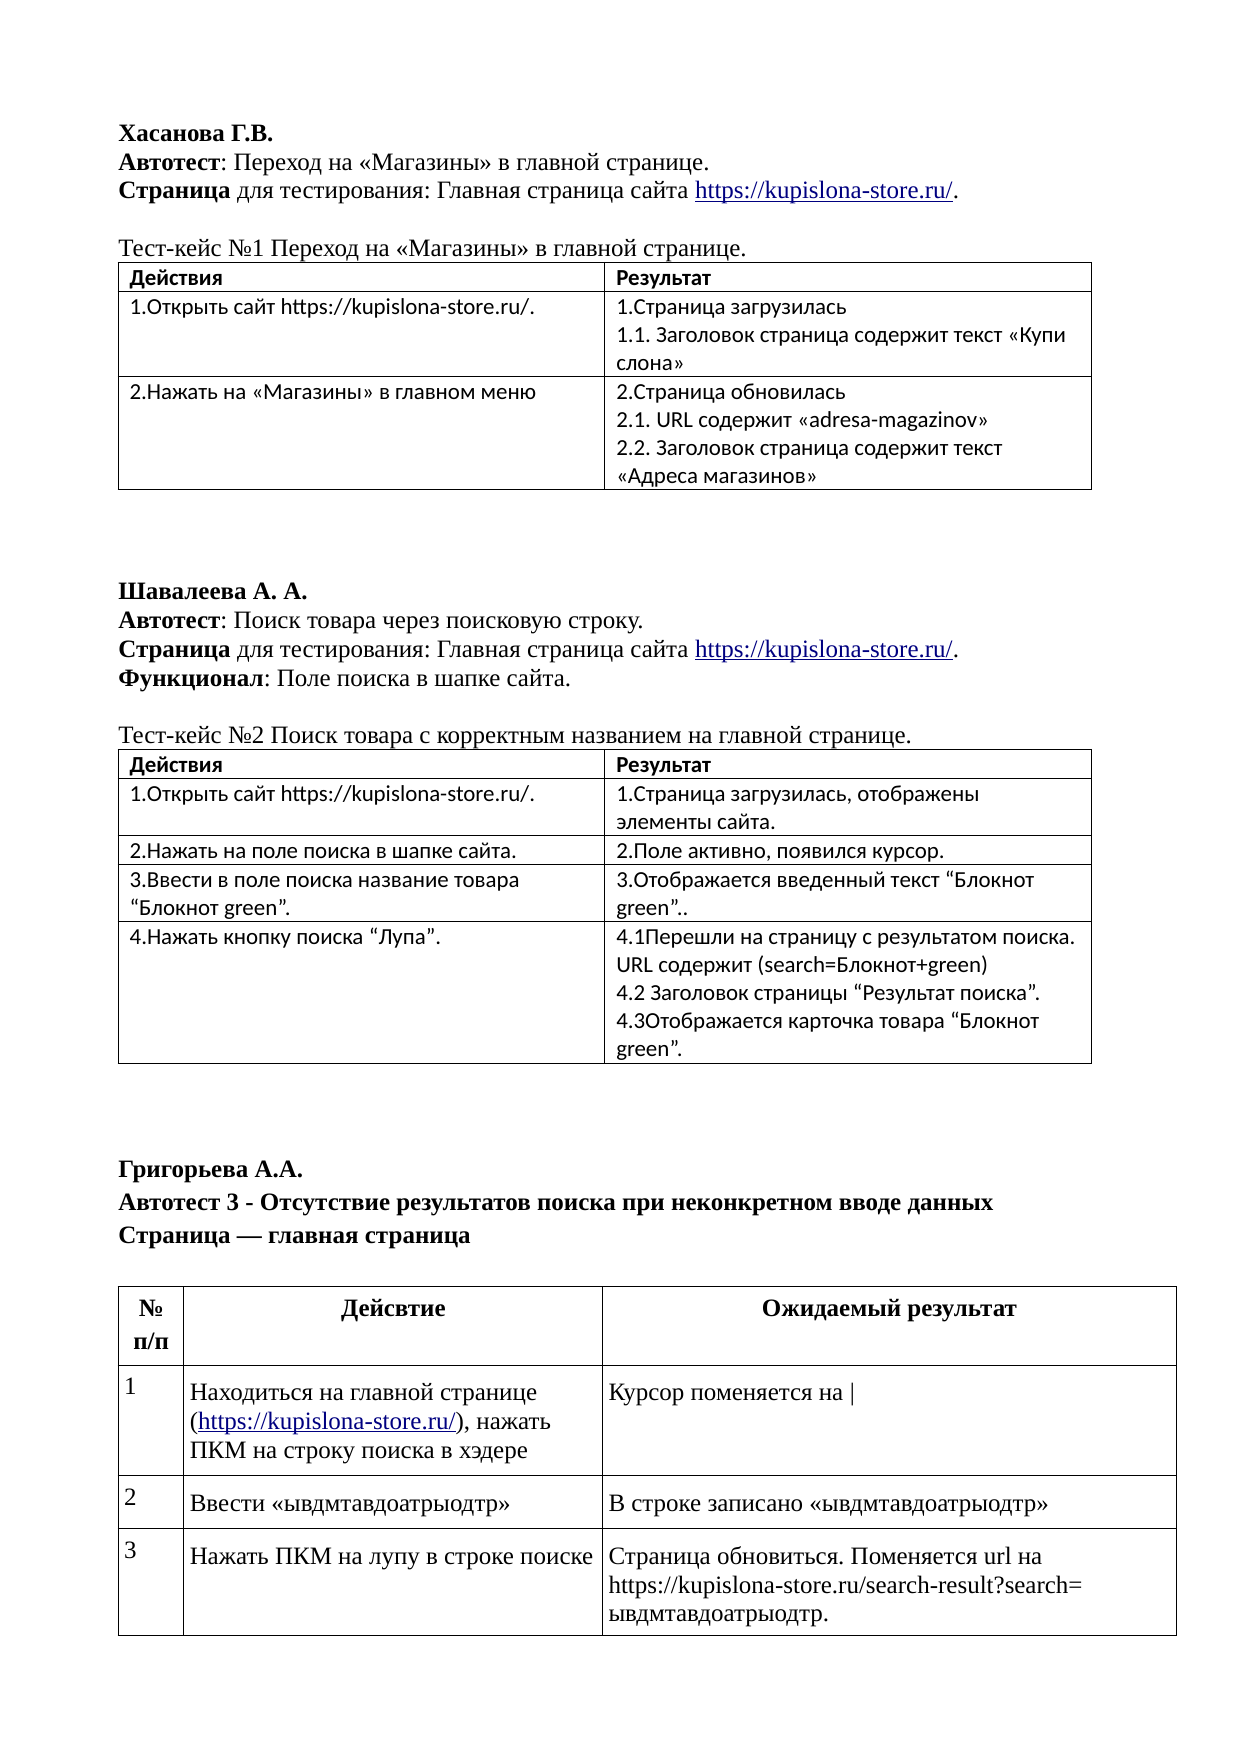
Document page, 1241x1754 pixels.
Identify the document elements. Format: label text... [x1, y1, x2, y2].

table_cell 3 [119, 1529, 183, 1635]
table_cell 2 [119, 1476, 183, 1528]
table_header Результат [605, 750, 1091, 778]
text Тест-кейс №1 Переход на «Магазины» в главной странице. [118, 233, 1122, 262]
table_header Действия [119, 263, 604, 291]
table_cell 1.Открыть сайт https://kupislona-store.ru/. [119, 292, 604, 376]
table_cell 2.Страница обновилась 2.1. URL содержит «adresa-magazinov» 2.2. Заголовок страница содержит текст «Адреса магазинов» [605, 377, 1091, 489]
text Хасанова Г.В. [118, 118, 1122, 147]
table_header Действия [119, 750, 604, 778]
table_header Результат [605, 263, 1091, 291]
table_cell 4.1Перешли на страницу с результатом поиска. URL содержит (search=Блокнот+green) 4.2 Заголовок страницы “Результат поиска”. 4.3Отображается карточка товара “Блокнот green”. [605, 922, 1091, 1062]
table_cell Ввести «ывдмтавдоатрыодтр» [184, 1476, 602, 1528]
text Функционал: Поле поиска в шапке сайта. [118, 663, 1122, 691]
text Тест-кейс №2 Поиск товара с корректным названием на главной странице. [118, 720, 1122, 749]
table_cell 4.Нажать кнопку поиска “Лупа”. [119, 922, 604, 1062]
text Григорьева А.А. [118, 1154, 1122, 1183]
table_cell 3.Ввести в поле поиска название товара “Блокнот green”. [119, 865, 604, 921]
table_header № п/п [119, 1287, 183, 1364]
table_cell 1.Открыть сайт https://kupislona-store.ru/. [119, 779, 604, 835]
table_cell 3.Отображается введенный текст “Блокнот green”.. [605, 865, 1091, 921]
table_header Ожидаемый результат [603, 1287, 1176, 1364]
text Страница — главная страница [118, 1220, 1122, 1249]
table_cell Находиться на главной странице (https://kupislona-store.ru/), нажать ПКМ на строку поиска в хэдере [184, 1366, 602, 1475]
table_cell В строке записано «ывдмтавдоатрыодтр» [603, 1476, 1176, 1528]
text Автотест: Поиск товара через поисковую строку. [118, 605, 1122, 634]
text Страница для тестирования: Главная страница сайта https://kupislona-store.ru/. [118, 176, 1122, 204]
table_cell 2.Нажать на «Магазины» в главном меню [119, 377, 604, 489]
table_cell Курсор поменяется на | [603, 1366, 1176, 1475]
text Шавалеева А. А. [118, 576, 1122, 605]
table_cell Страница обновиться. Поменяется url на https://kupislona-store.ru/search-result?search= ывдмтавдоатрыодтр. [603, 1529, 1176, 1635]
text Автотест 3 - Отсутствие результатов поиска при неконкретном вводе данных [118, 1187, 1122, 1216]
text Страница для тестирования: Главная страница сайта https://kupislona-store.ru/. [118, 634, 1122, 663]
table_cell 1.Страница загрузилась 1.1. Заголовок страница содержит текст «Купи слона» [605, 292, 1091, 376]
table_header Дейсвтие [184, 1287, 602, 1364]
table_cell Нажать ПКМ на лупу в строке поиске [184, 1529, 602, 1635]
table_cell 1 [119, 1366, 183, 1475]
table_cell 2.Поле активно, появился курсор. [605, 836, 1091, 864]
table_cell 2.Нажать на поле поиска в шапке сайта. [119, 836, 604, 864]
table_cell 1.Страница загрузилась, отображены элементы сайта. [605, 779, 1091, 835]
text Автотест: Переход на «Магазины» в главной странице. [118, 147, 1122, 176]
